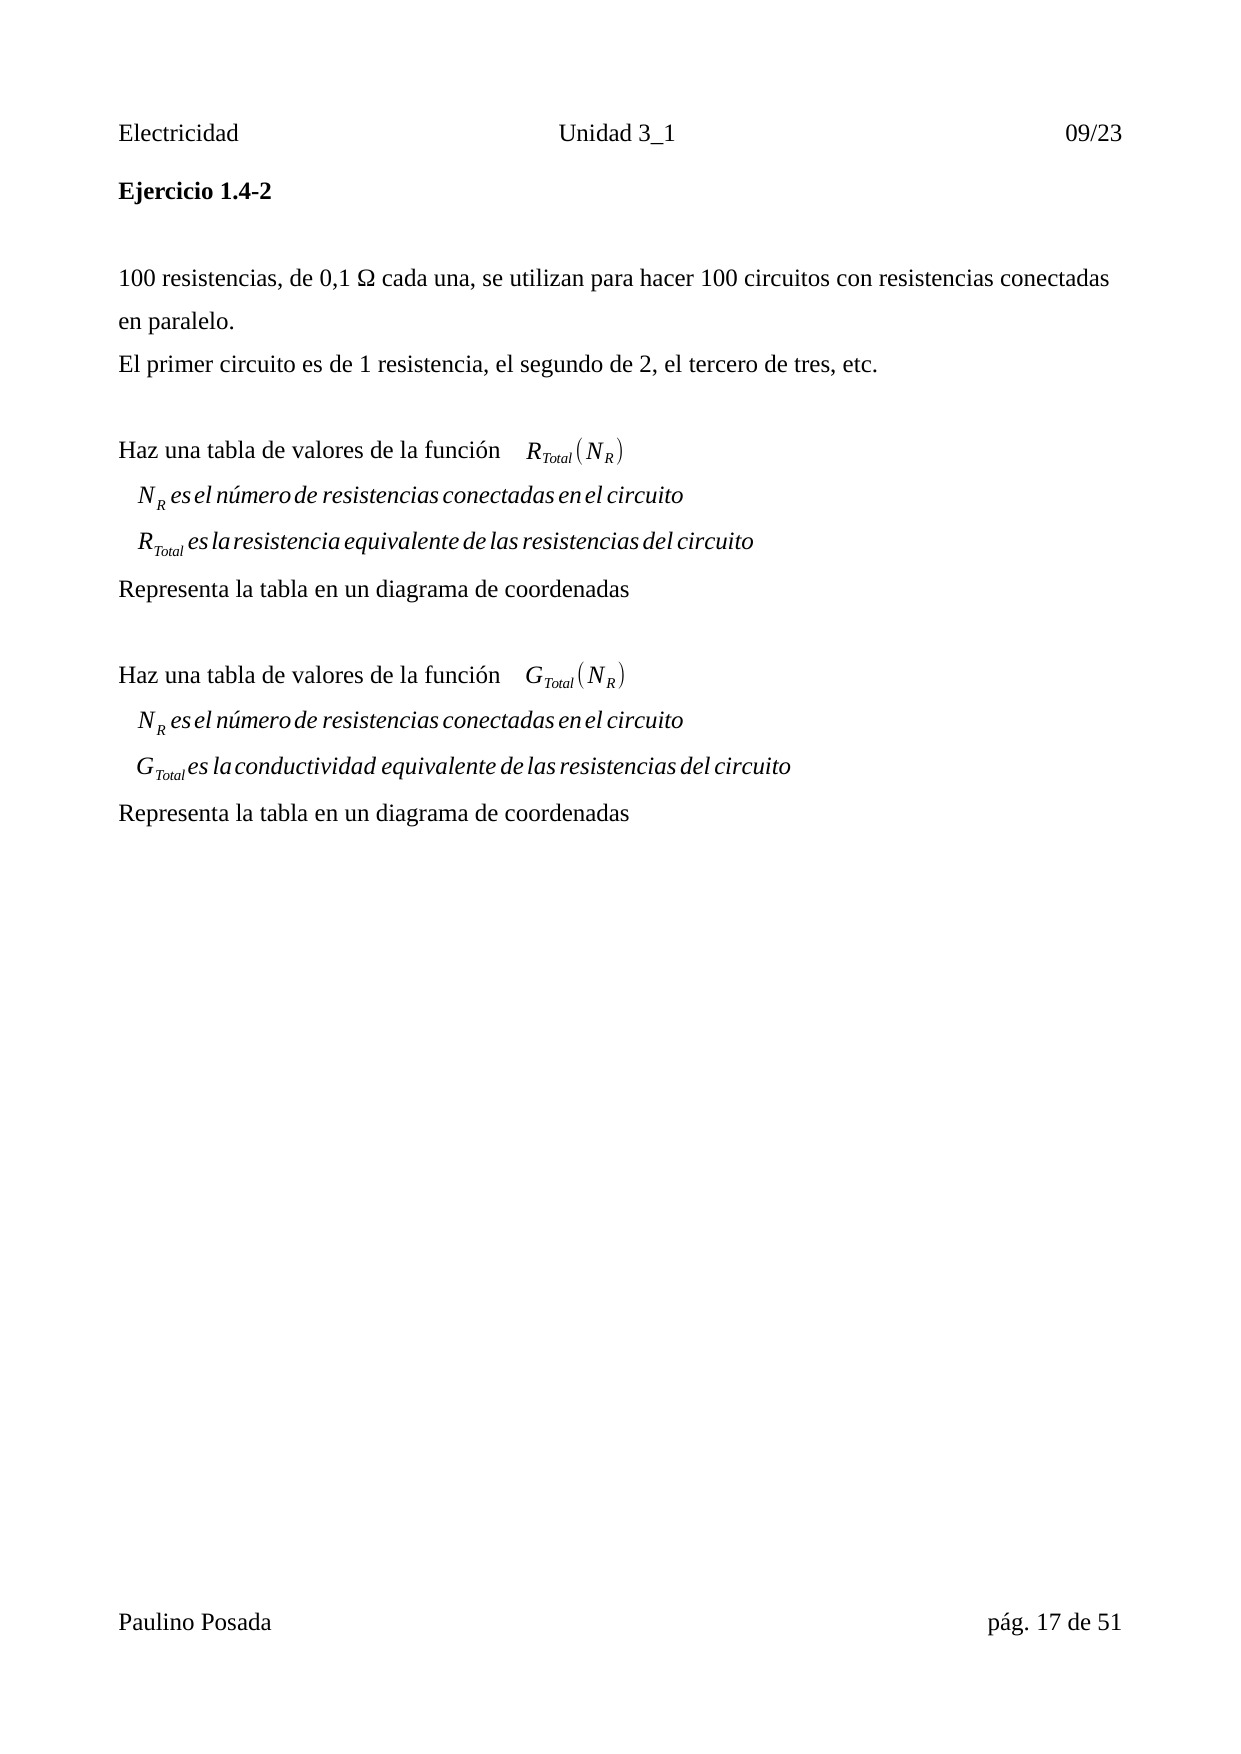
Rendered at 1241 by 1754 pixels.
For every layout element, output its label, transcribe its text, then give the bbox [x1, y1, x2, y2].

text El primer circuito es de 1 resistencia, el segundo de 2, el tercero de tres, etc. [118, 349, 1122, 378]
text Representa la tabla en un diagrama de coordenadas [118, 574, 1122, 602]
text Haz una tabla de valores de la función [118, 660, 1122, 692]
text Ejercicio 1.4-2 [118, 176, 1122, 205]
text Representa la tabla en un diagrama de coordenadas [118, 798, 1122, 827]
text 100 resistencias, de 0,1 Ω cada una, se utilizan para hacer 100 circuitos con resistencias conectadas en paralelo. [118, 263, 1122, 334]
text Haz una tabla de valores de la función [118, 435, 1122, 468]
